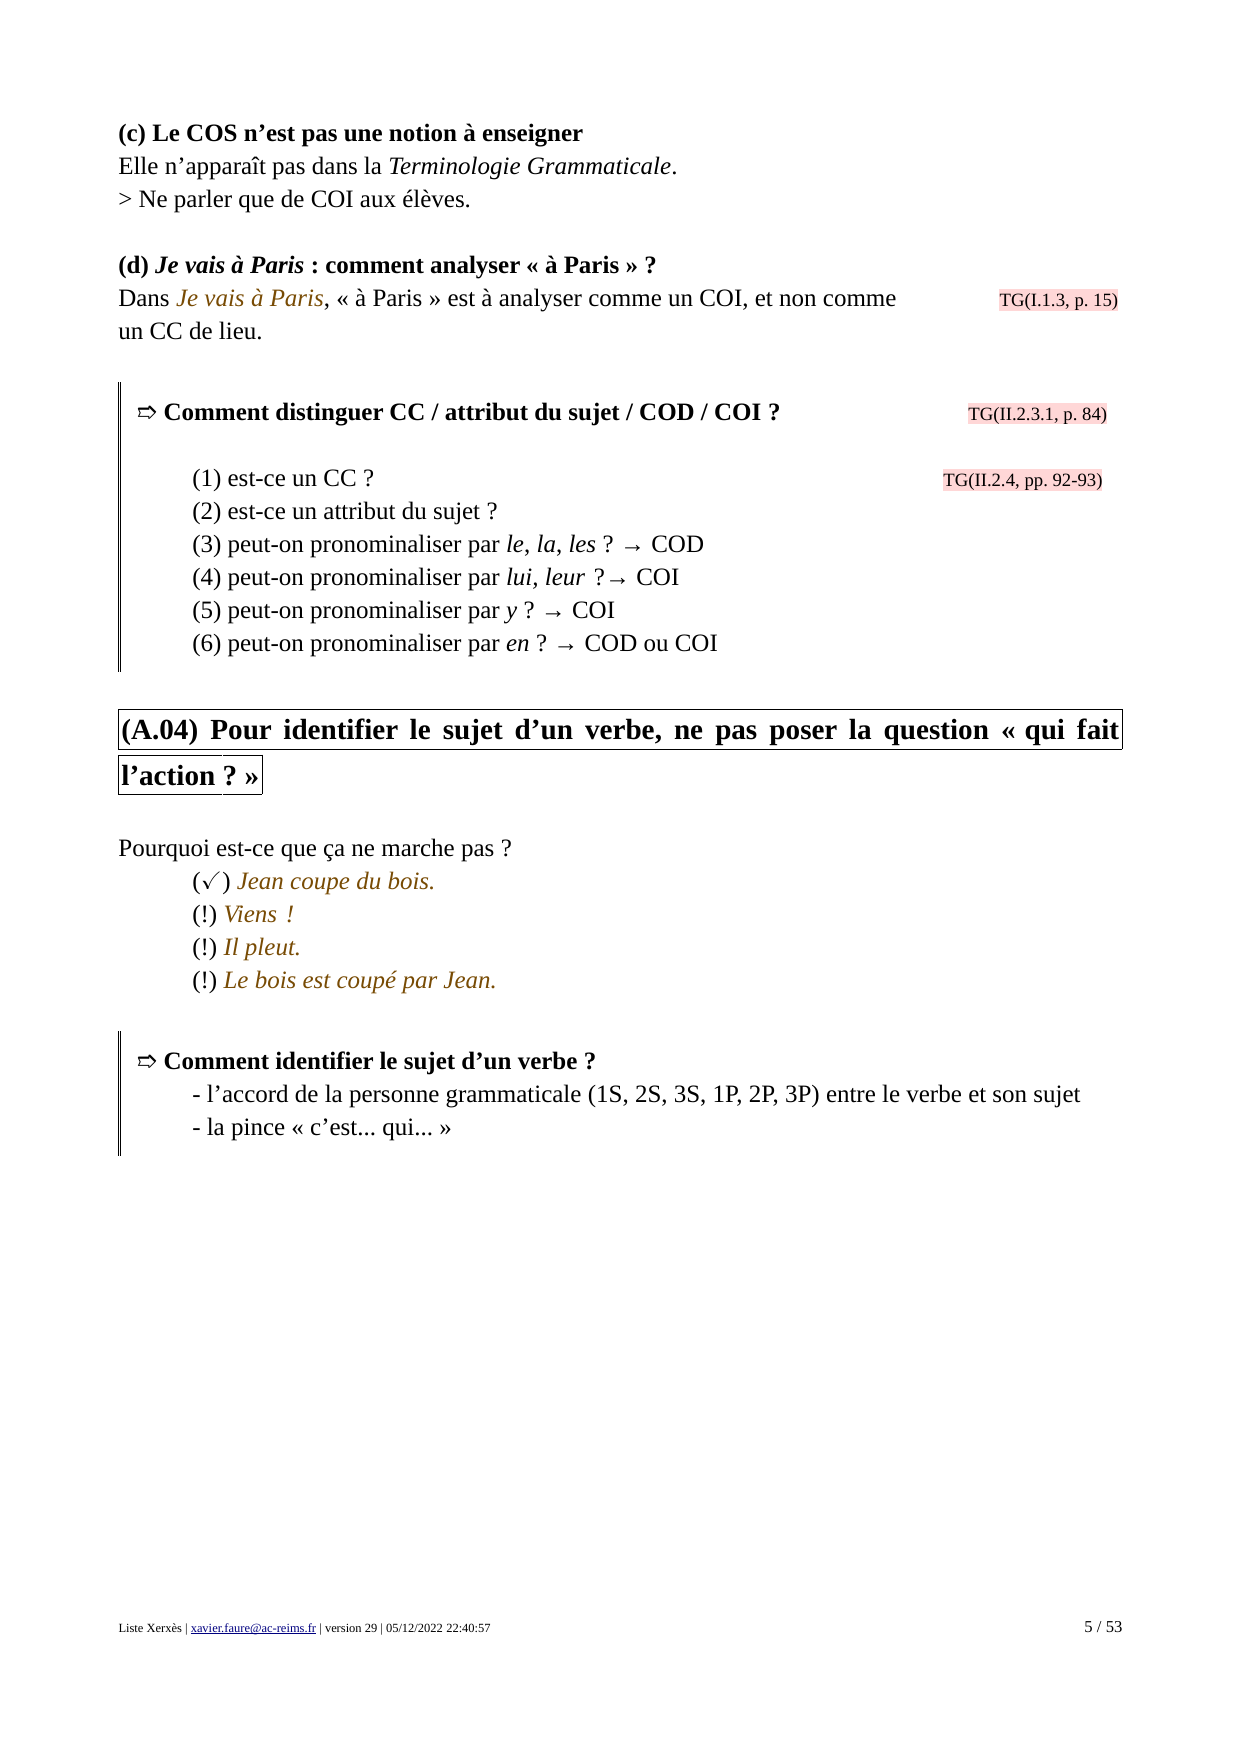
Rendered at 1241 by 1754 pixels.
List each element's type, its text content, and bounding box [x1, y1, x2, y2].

text Dans Je vais à Paris, « à Paris » est à analyser comme un COI, et non comme TG(I.1.3, p. 15) [118, 283, 1122, 312]
text (!) Viens ! [118, 899, 1122, 928]
text (3) peut-on pronominaliser par le, la, les ? → COD [121, 514, 1122, 547]
text (2) est-ce un attribut du sujet ? [121, 481, 1122, 514]
text (!) Le bois est coupé par Jean. [118, 965, 1122, 994]
text (6) peut-on pronominaliser par en ? → COD ou COI [121, 613, 1122, 672]
text > Ne parler que de COI aux élèves. [118, 184, 1122, 213]
text (c) Le COS n’est pas une notion à enseigner [118, 118, 1122, 147]
text - l’accord de la personne grammaticale (1S, 2S, 3S, 1P, 2P, 3P) entre le verbe et son sujet [121, 1064, 1122, 1097]
text (A.04) Pour identifier le sujet d’un verbe, ne pas poser la question « qui fait [119, 710, 1122, 749]
text (1) est-ce un CC ? TG(II.2.4, pp. 92-93) [121, 448, 1122, 481]
text - la pince « c’est... qui... » [121, 1097, 1122, 1156]
text ➱ Comment distinguer CC / attribut du sujet / COD / COI ? TG(II.2.3.1, p. 84) [121, 382, 1122, 426]
text ➱ Comment identifier le sujet d’un verbe ? [121, 1031, 1122, 1064]
text l’action ? » [118, 750, 1122, 794]
text Elle n’apparaît pas dans la Terminologie Grammaticale. [118, 151, 1122, 180]
text Pourquoi est-ce que ça ne marche pas ? [118, 833, 1122, 862]
text (5) peut-on pronominaliser par y ? → COI [121, 580, 1122, 613]
text (✓) Jean coupe du bois. [118, 866, 1122, 895]
text (d) Je vais à Paris : comment analyser « à Paris » ? [118, 250, 1122, 279]
text (!) Il pleut. [118, 932, 1122, 961]
text (4) peut-on pronominaliser par lui, leur ?→ COI [121, 547, 1122, 580]
text un CC de lieu. [118, 316, 1122, 345]
